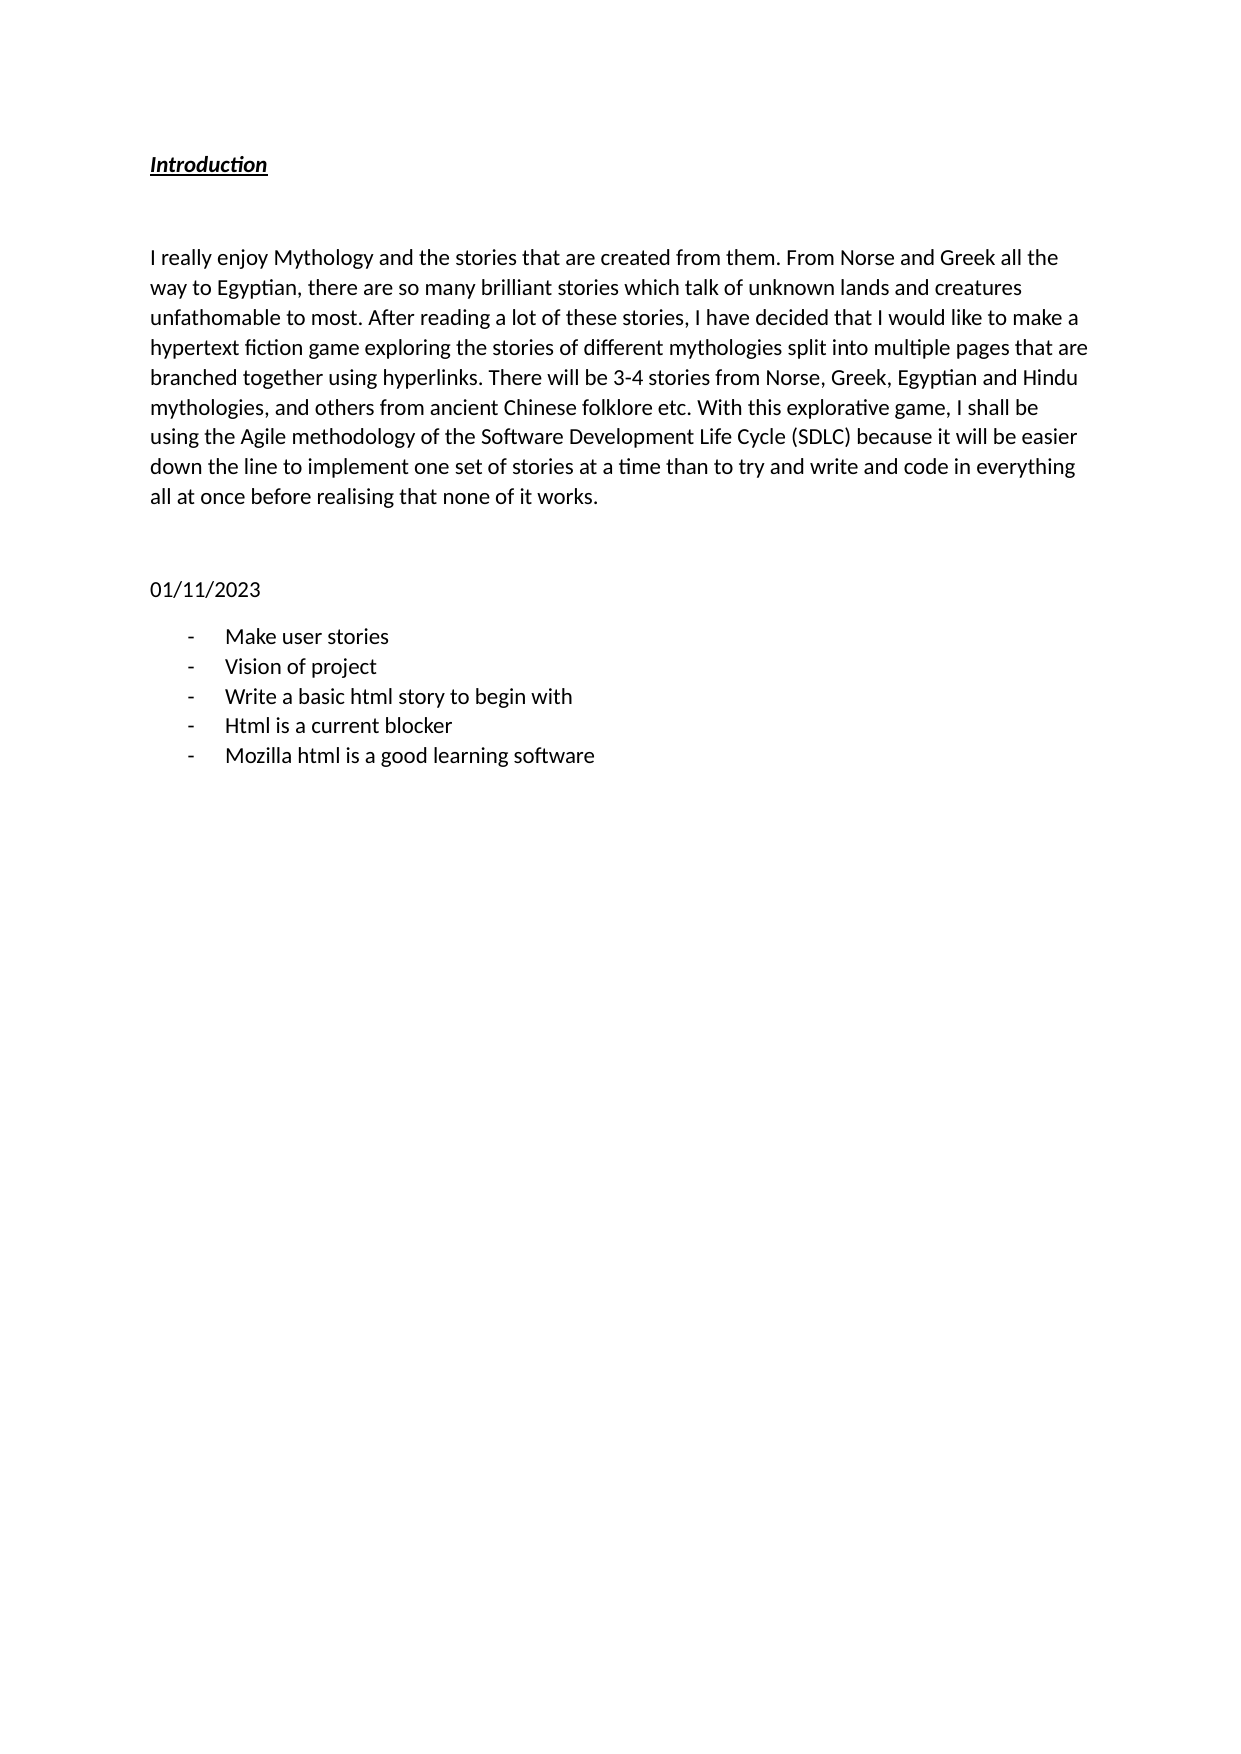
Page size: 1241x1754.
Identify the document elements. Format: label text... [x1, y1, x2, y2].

list Make user stories [187, 622, 1090, 650]
list Html is a current blocker [187, 712, 1090, 740]
text I really enjoy Mythology and the stories that are created from them. From Norse and Greek all the way to Egyptian, there are so many brilliant stories which talk of unknown lands and creatures unfathomable to most. After reading a lot of these stories, I have decided that I would like to make a hypertext fiction game exploring the stories of different mythologies split into multiple pages that are branched together using hyperlinks. There will be 3-4 stories from Norse, Greek, Egyptian and Hindu mythologies, and others from ancient Chinese folklore etc. With this explorative game, I shall be using the Agile methodology of the Software Development Life Cycle (SDLC) because it will be easier down the line to implement one set of stories at a time than to try and write and code in everything all at once before realising that none of it works. [150, 243, 1090, 510]
list Vision of project [187, 652, 1090, 680]
list Mozilla html is a good learning software [187, 742, 1090, 769]
text 01/11/2023 [150, 575, 1090, 603]
text Introduction [150, 150, 1090, 178]
list Write a basic html story to begin with [187, 682, 1090, 710]
